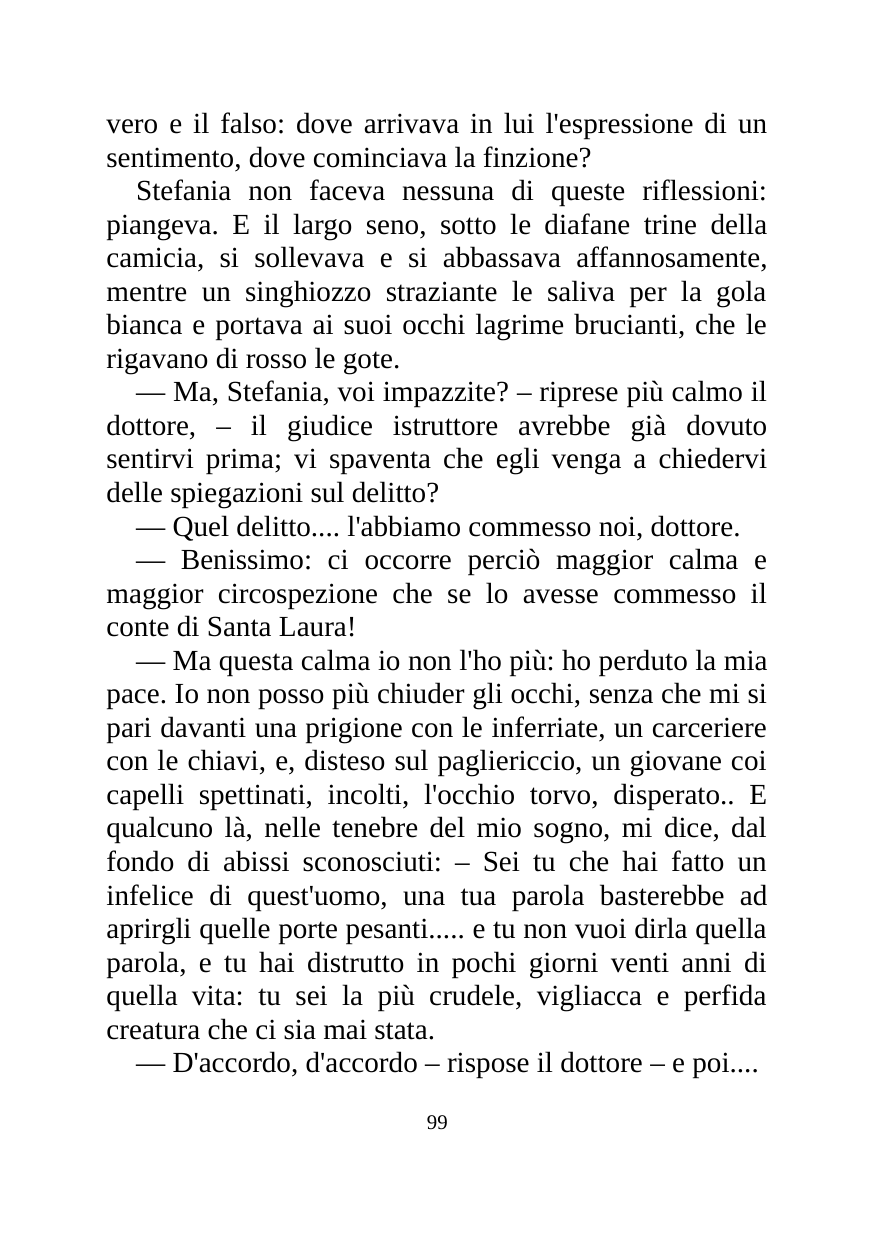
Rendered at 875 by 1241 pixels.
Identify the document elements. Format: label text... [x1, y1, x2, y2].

text — Ma, Stefania, voi impazzite? – riprese più calmo il dottore, – il giudice istruttore avrebbe già dovuto sentirvi prima; vi spaventa che egli venga a chiedervi delle spiegazioni sul delitto? [106, 374, 768, 509]
text — Ma questa calma io non l'ho più: ho perduto la mia pace. Io non posso più chiuder gli occhi, senza che mi si pari davanti una prigione con le inferriate, un carceriere con le chiavi, e, disteso sul pagliericcio, un giovane coi capelli spettinati, incolti, l'occhio torvo, disperato.. E qualcuno là, nelle tenebre del mio sogno, mi dice, dal fondo di abissi sconosciuti: – Sei tu che hai fatto un infelice di quest'uomo, una tua parola basterebbe ad aprirgli quelle porte pesanti..... e tu non vuoi dirla quella parola, e tu hai distrutto in pochi giorni venti anni di quella vita: tu sei la più crudele, vigliacca e perfida creatura che ci sia mai stata. [106, 643, 768, 1045]
text — D'accordo, d'accordo – rispose il dottore – e poi.... [106, 1045, 768, 1079]
text — Quel delitto.... l'abbiamo commesso noi, dottore. [106, 509, 768, 542]
text vero e il falso: dove arrivava in lui l'espressione di un sentimento, dove cominciava la finzione? [106, 106, 768, 173]
text — Benissimo: ci occorre perciò maggior calma e maggior circospezione che se lo avesse commesso il conte di Santa Laura! [106, 542, 768, 643]
text Stefania non faceva nessuna di queste riflessioni: piangeva. E il largo seno, sotto le diafane trine della camicia, si sollevava e si abbassava affannosamente, mentre un singhiozzo straziante le saliva per la gola bianca e portava ai suoi occhi lagrime brucianti, che le rigavano di rosso le gote. [106, 173, 768, 374]
